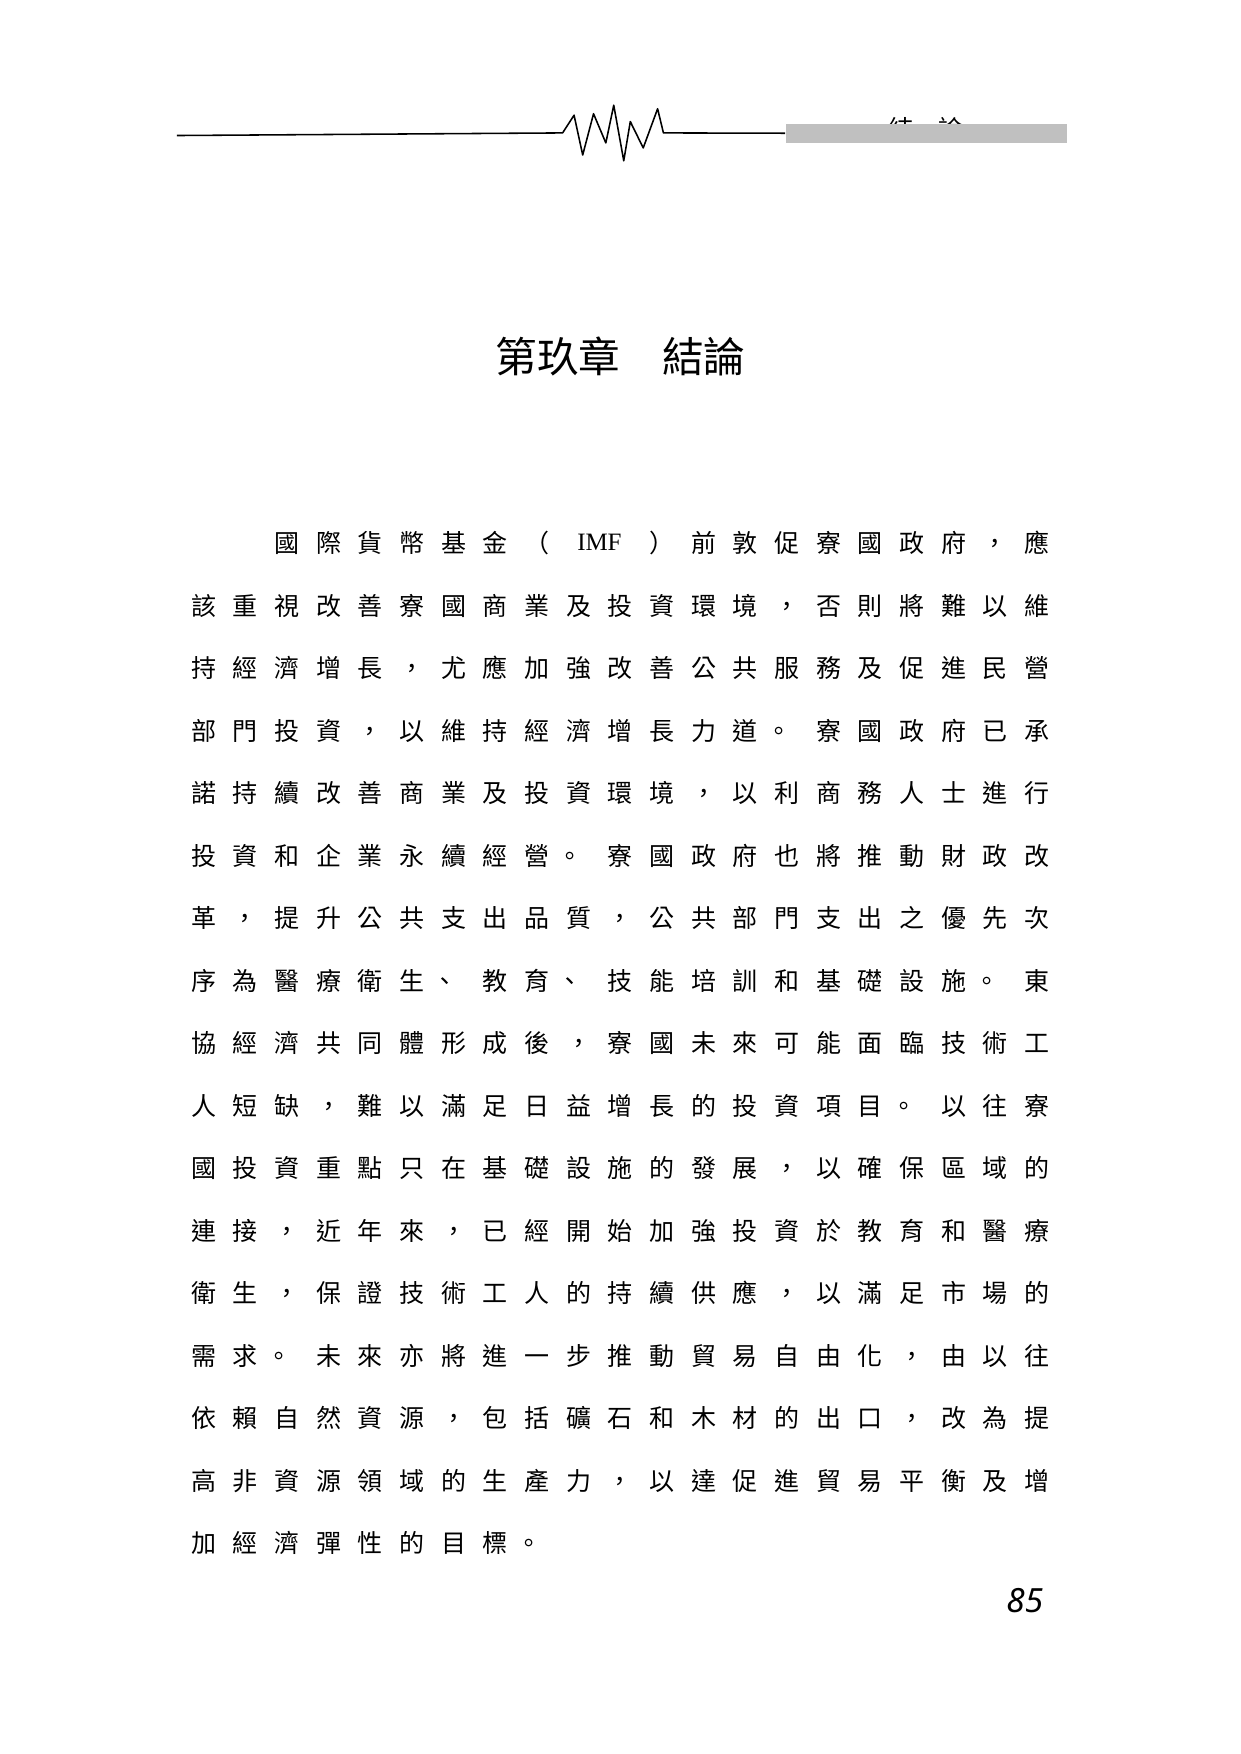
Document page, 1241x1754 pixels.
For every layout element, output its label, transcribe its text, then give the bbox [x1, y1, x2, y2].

text 第玖章 結論 [183, 313, 1058, 375]
text 國際貨幣基金（IMF）前敦促寮國政府，應該重視改善寮國商業及投資環境，否則將難以維持經濟增長，尤應加強改善公共服務及促進民營部門投資，以維持經濟增長力道。寮國政府已承諾持續改善商業及投資環境，以利商務人士進行投資和企業永續經營。寮國政府也將推動財政改革，提升公共支出品質，公共部門支出之優先次序為醫療衛生、教育、技能培訓和基礎設施。東協經濟共同體形成後，寮國未來可能面臨技術工人短缺，難以滿足日益增長的投資項目。以往寮國投資重點只在基礎設施的發展，以確保區域的連接，近年來，已經開始加強投資於教育和醫療衛生，保證技術工人的持續供應，以滿足市場的需求。未來亦將進一步推動貿易自由化，由以往依賴自然資源，包括礦石和木材的出口，改為提高非資源領域的生產力，以達促進貿易平衡及增加經濟彈性的目標。 [183, 500, 1058, 1563]
